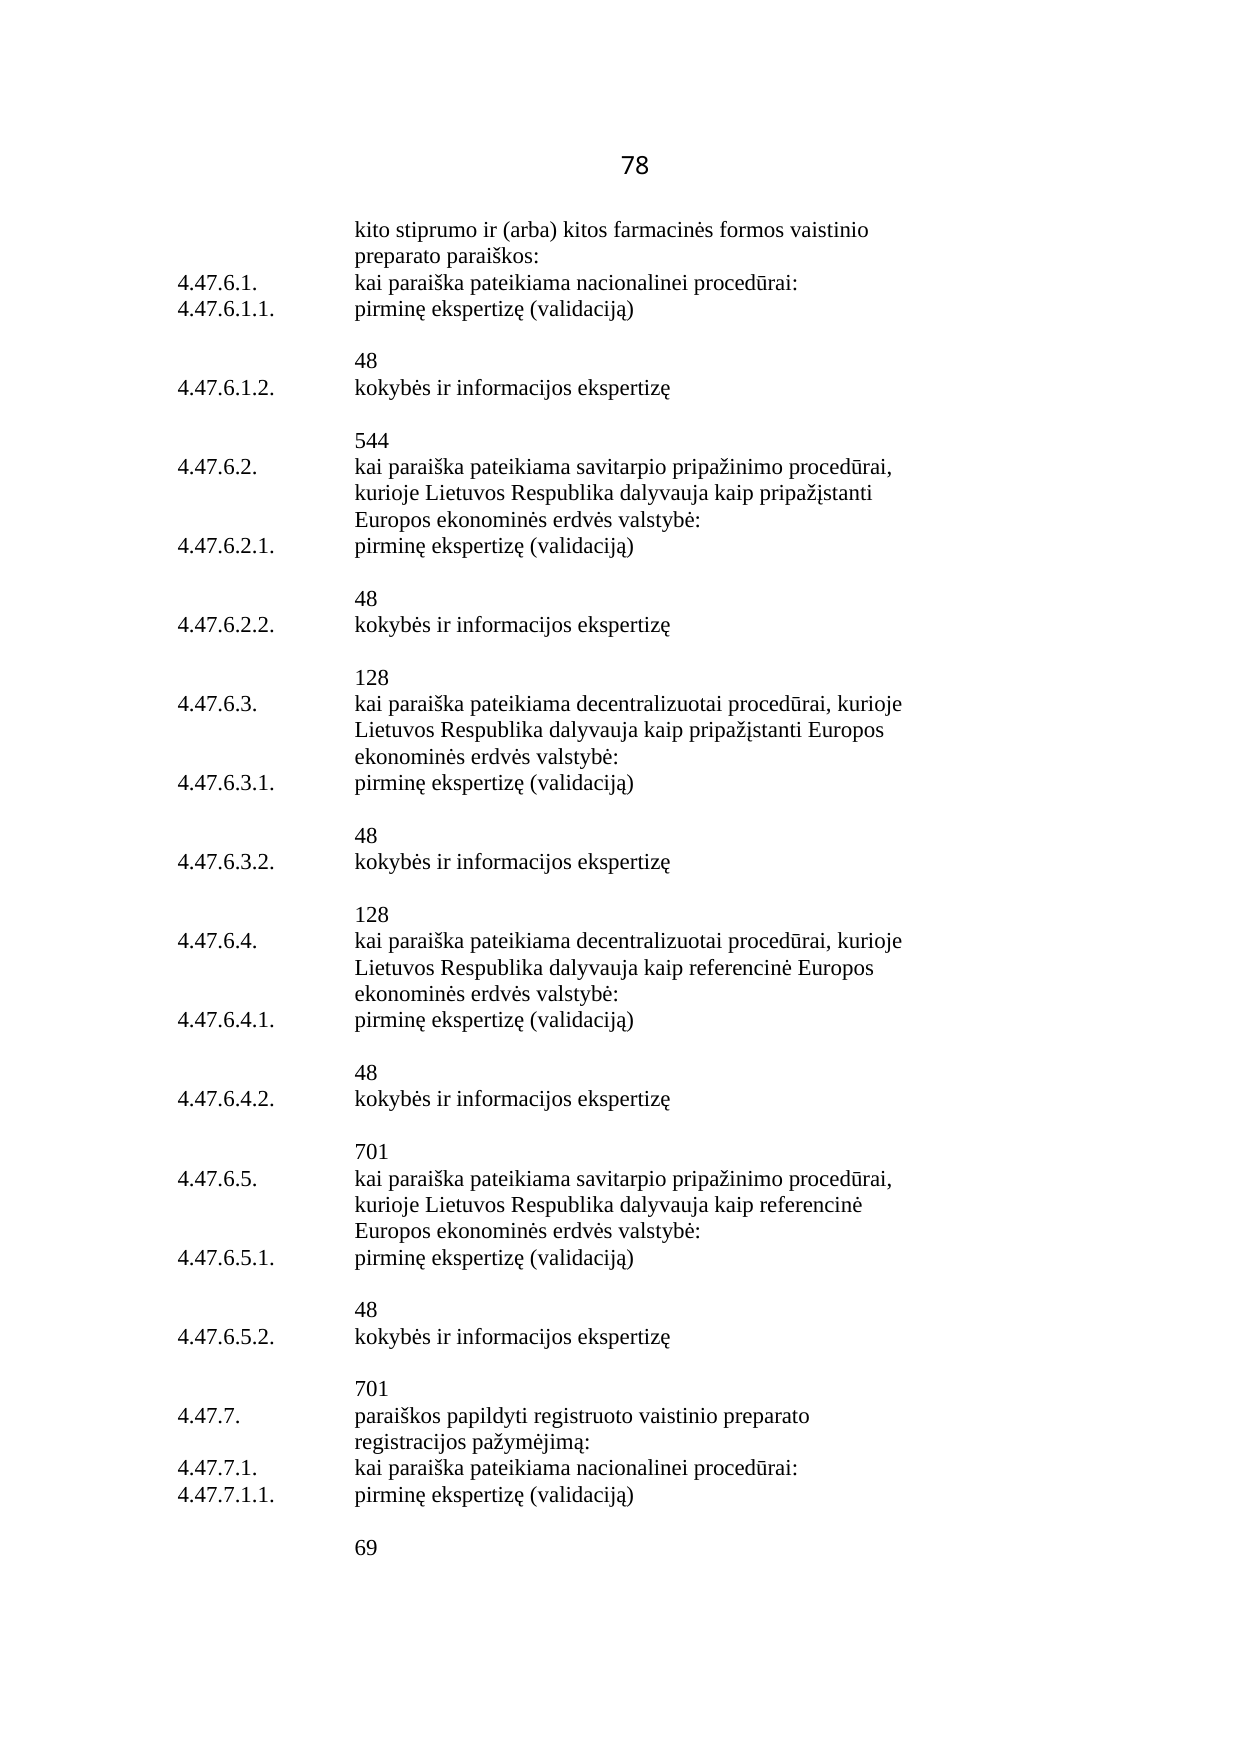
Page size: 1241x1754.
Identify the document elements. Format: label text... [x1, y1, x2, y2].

text ekonominės erdvės valstybė: [354, 980, 945, 1006]
text Europos ekonominės erdvės valstybė: [354, 506, 945, 532]
text kurioje Lietuvos Respublika dalyvauja kaip referencinė [354, 1191, 945, 1217]
text 4.47.6.4. kai paraiška pateikiama decentralizuotai procedūrai, kurioje [177, 927, 945, 954]
text ekonominės erdvės valstybė: [354, 743, 945, 769]
text 4.47.7.1. kai paraiška pateikiama nacionalinei procedūrai: [177, 1454, 945, 1481]
text preparato paraiškos: [354, 242, 945, 268]
text 4.47.6.2. kai paraiška pateikiama savitarpio pripažinimo procedūrai, [177, 453, 945, 479]
text 4.47.6.1. kai paraiška pateikiama nacionalinei procedūrai: [177, 268, 945, 295]
text kurioje Lietuvos Respublika dalyvauja kaip pripažįstanti [354, 479, 945, 506]
text 4.47.6.1.1. pirminę ekspertizę (validaciją) 48 [177, 295, 945, 374]
text 4.47.7. paraiškos papildyti registruoto vaistinio preparato [177, 1402, 945, 1428]
text 4.47.6.3. kai paraiška pateikiama decentralizuotai procedūrai, kurioje [177, 690, 945, 717]
text 4.47.6.2.2. kokybės ir informacijos ekspertizę 128 [177, 611, 945, 690]
text 4.47.6.3.2. kokybės ir informacijos ekspertizę 128 [177, 848, 945, 927]
text 4.47.6.5. kai paraiška pateikiama savitarpio pripažinimo procedūrai, [177, 1164, 945, 1191]
text 4.47.6.5.2. kokybės ir informacijos ekspertizę 701 [177, 1323, 945, 1402]
text 4.47.6.4.1. pirminę ekspertizę (validaciją) 48 [177, 1006, 945, 1086]
text 4.47.7.1.1. pirminę ekspertizę (validaciją) 69 [177, 1481, 945, 1560]
text Lietuvos Respublika dalyvauja kaip referencinė Europos [354, 954, 945, 980]
text Lietuvos Respublika dalyvauja kaip pripažįstanti Europos [354, 717, 945, 743]
text kito stiprumo ir (arba) kitos farmacinės formos vaistinio [354, 216, 945, 242]
text 4.47.6.2.1. pirminę ekspertizę (validaciją) 48 [177, 532, 945, 611]
text Europos ekonominės erdvės valstybė: [354, 1217, 945, 1244]
text 4.47.6.5.1. pirminę ekspertizę (validaciją) 48 [177, 1244, 945, 1323]
text registracijos pažymėjimą: [354, 1428, 945, 1454]
text 4.47.6.3.1. pirminę ekspertizę (validaciją) 48 [177, 769, 945, 848]
text 4.47.6.1.2. kokybės ir informacijos ekspertizę 544 [177, 374, 945, 453]
text 4.47.6.4.2. kokybės ir informacijos ekspertizę 701 [177, 1086, 945, 1164]
